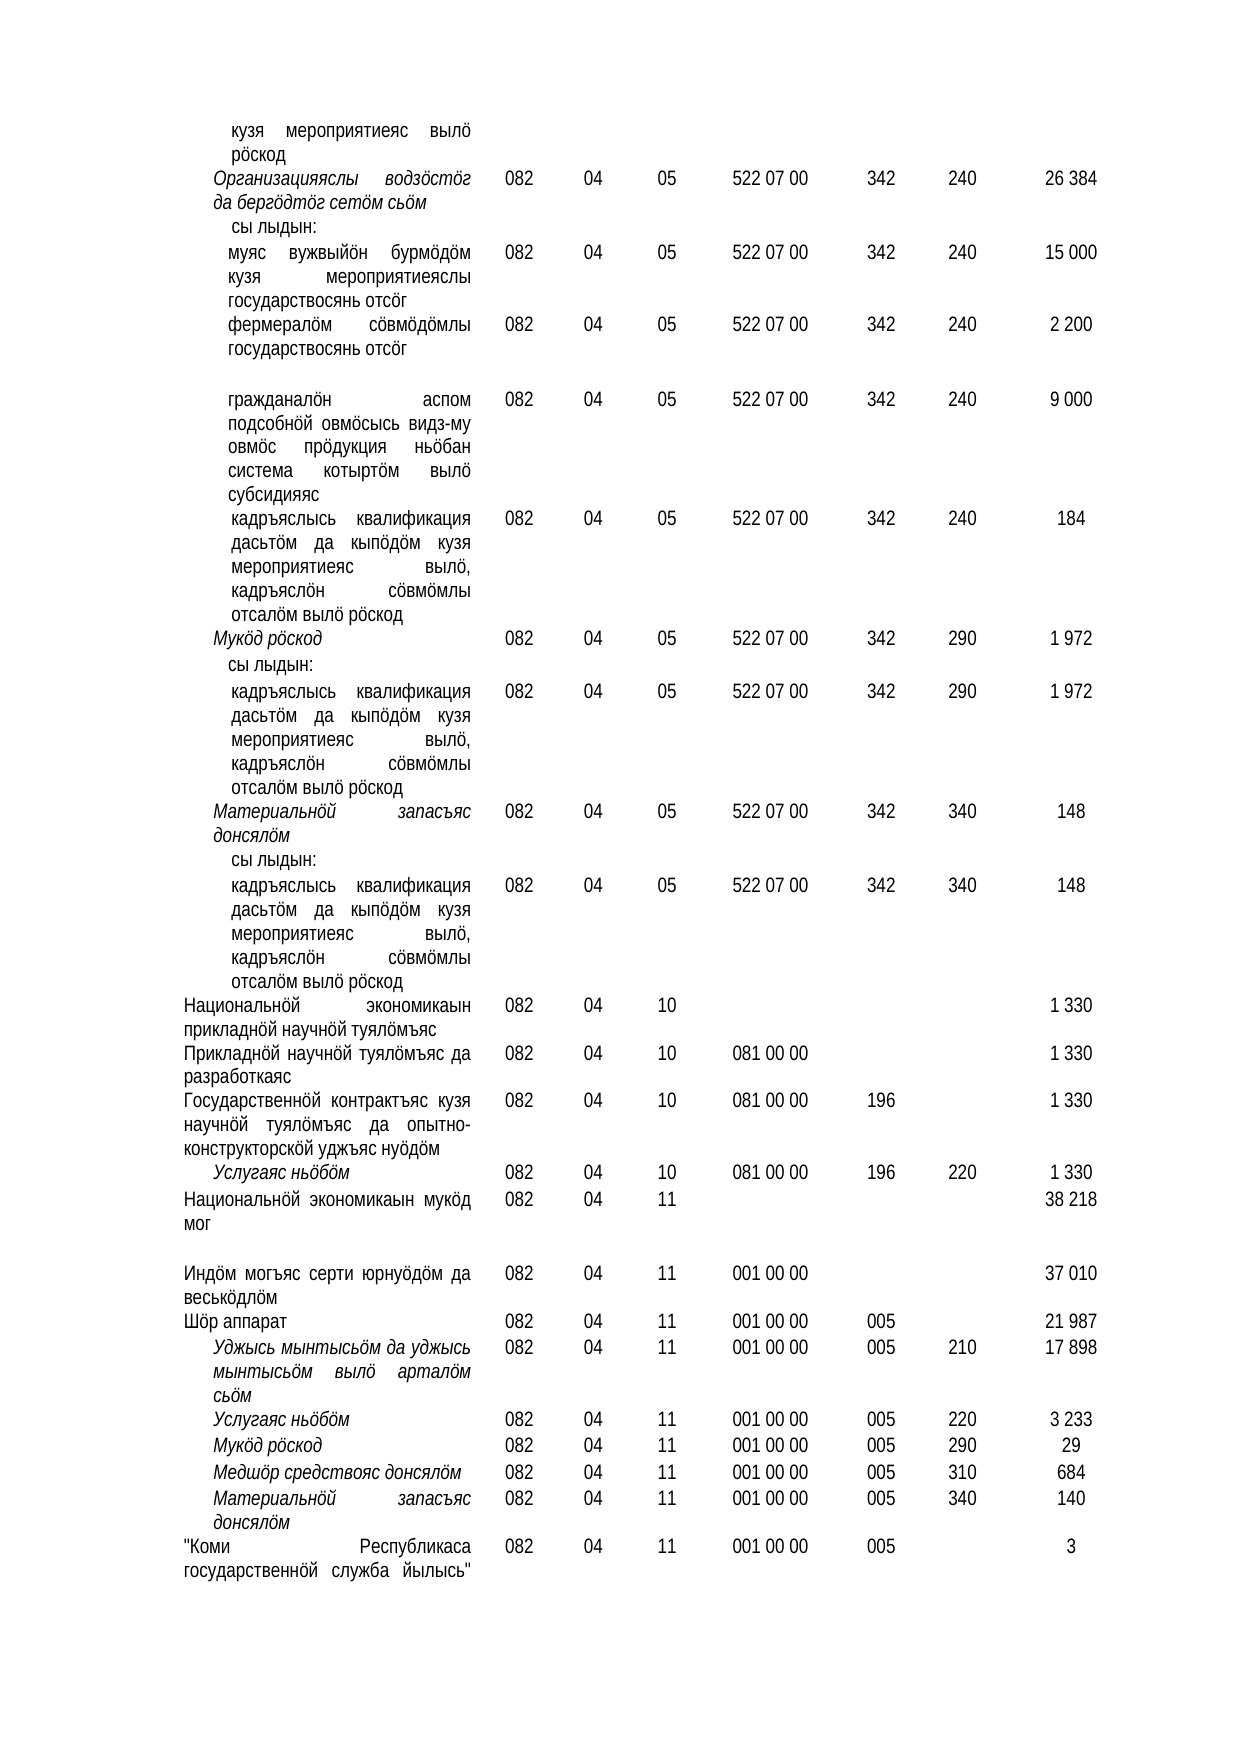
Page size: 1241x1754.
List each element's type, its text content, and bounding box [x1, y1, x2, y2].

table_cell [999, 214, 1143, 240]
table_cell [925, 1041, 999, 1088]
table_cell [925, 118, 999, 166]
table_cell 38 218 [999, 1187, 1143, 1234]
table_cell 04 [556, 1041, 630, 1088]
table_cell [925, 1261, 999, 1309]
table_cell [1143, 1309, 1217, 1335]
table_cell 04 [556, 799, 630, 846]
table_cell фермералöм сöвмöдöмлы государствосянь отсöг [172, 312, 482, 360]
table_cell 04 [556, 1407, 630, 1433]
table_cell 342 [837, 506, 925, 626]
table_cell 522 07 00 [704, 626, 837, 652]
table_cell [1143, 1261, 1217, 1309]
table_cell Прикладнöй научнöй туялöмъяс да разработкаяс [172, 1041, 482, 1088]
table_cell 04 [556, 1089, 630, 1160]
table_cell Материальнöй запасъяс донсялöм [172, 799, 482, 846]
table_cell [556, 214, 630, 240]
table_cell 082 [482, 1261, 556, 1309]
table_cell [482, 214, 556, 240]
table_cell [1143, 1460, 1217, 1486]
table_cell [925, 993, 999, 1041]
table_cell 081 00 00 [704, 1041, 837, 1088]
table_cell 082 [482, 312, 556, 360]
table_cell [482, 653, 556, 679]
table_cell 005 [837, 1309, 925, 1335]
table_cell 04 [556, 626, 630, 652]
table_cell [1143, 993, 1217, 1041]
table_cell 522 07 00 [704, 312, 837, 360]
table_cell 342 [837, 312, 925, 360]
table_cell 082 [482, 1041, 556, 1088]
table_cell 081 00 00 [704, 1089, 837, 1160]
table_cell 082 [482, 386, 556, 506]
table_cell 148 [999, 873, 1143, 993]
table_cell 11 [630, 1434, 704, 1460]
table_cell [925, 1309, 999, 1335]
table_cell 082 [482, 1534, 556, 1582]
table_cell 240 [925, 386, 999, 506]
table_cell [925, 1534, 999, 1582]
table_cell 342 [837, 626, 925, 652]
table_cell 082 [482, 240, 556, 312]
table_cell 37 010 [999, 1261, 1143, 1309]
table_cell 196 [837, 1160, 925, 1187]
table_cell [1143, 1407, 1217, 1433]
table_cell 04 [556, 1187, 630, 1234]
table_cell гражданалöн аспом подсобнöй овмöсысь видз-му овмöс прöдукция ньöбан система котыртöм вылö субсидияяс [172, 386, 482, 506]
table_cell сы лыдын: [172, 846, 482, 873]
table_cell 240 [925, 312, 999, 360]
table_cell [704, 1235, 837, 1261]
table_cell 04 [556, 1486, 630, 1534]
table_cell 05 [630, 166, 704, 214]
table_cell [837, 1041, 925, 1088]
table_cell [1143, 1041, 1217, 1088]
table_cell 240 [925, 506, 999, 626]
table_cell 340 [925, 799, 999, 846]
table_cell 196 [837, 1089, 925, 1160]
table_cell 210 [925, 1335, 999, 1407]
table_cell [925, 360, 999, 386]
table_cell [1143, 626, 1217, 652]
table_cell 342 [837, 679, 925, 798]
table_cell 290 [925, 679, 999, 798]
table_cell 05 [630, 679, 704, 798]
table_cell [630, 653, 704, 679]
table_cell 11 [630, 1460, 704, 1486]
table_cell [1143, 506, 1217, 626]
table_cell [999, 653, 1143, 679]
table_cell 11 [630, 1187, 704, 1234]
table_cell 082 [482, 1335, 556, 1407]
table_cell 04 [556, 679, 630, 798]
table_cell 3 233 [999, 1407, 1143, 1433]
table_cell [925, 1235, 999, 1261]
table_cell 29 [999, 1434, 1143, 1460]
table_cell [837, 653, 925, 679]
table_cell [1143, 1434, 1217, 1460]
table_cell 17 898 [999, 1335, 1143, 1407]
table_cell [925, 214, 999, 240]
table_cell 082 [482, 506, 556, 626]
table_cell 005 [837, 1407, 925, 1433]
table_cell 11 [630, 1309, 704, 1335]
table_cell 1 972 [999, 626, 1143, 652]
table_cell [1143, 1534, 1217, 1582]
table_cell 220 [925, 1160, 999, 1187]
table_cell [1143, 386, 1217, 506]
table_cell [482, 846, 556, 873]
table_cell Организацияяслы водзöстöг да бергöдтöг сетöм сьöм [172, 166, 482, 214]
table_cell 10 [630, 1160, 704, 1187]
table_cell [1143, 240, 1217, 312]
table_cell [704, 118, 837, 166]
table_cell 11 [630, 1534, 704, 1582]
table_cell [1143, 1187, 1217, 1234]
table_cell 04 [556, 1160, 630, 1187]
table_cell [999, 118, 1143, 166]
table_cell [1143, 873, 1217, 993]
table_cell [482, 118, 556, 166]
table_cell [1143, 166, 1217, 214]
table_cell 21 987 [999, 1309, 1143, 1335]
table_cell Уджысь мынтысьöм да уджысь мынтысьöм вылö арталöм сьöм [172, 1335, 482, 1407]
table_cell Национальнöй экономикаын мукöд мог [172, 1187, 482, 1234]
table_cell 082 [482, 1486, 556, 1534]
table_cell "Коми Республикаса государственнöй служба йылысь" [172, 1534, 482, 1582]
table_cell 001 00 00 [704, 1335, 837, 1407]
table_cell кадръяслысь квалификация дасьтöм да кыпöдöм кузя мероприятиеяс вылö, кадръяслöн сöвмöмлы отсалöм вылö рöскод [172, 873, 482, 993]
table_cell 082 [482, 873, 556, 993]
table_cell [999, 846, 1143, 873]
table_cell 082 [482, 1460, 556, 1486]
table_cell 11 [630, 1261, 704, 1309]
table_cell [1143, 118, 1217, 166]
table_cell [556, 1235, 630, 1261]
table_cell 005 [837, 1486, 925, 1534]
table_cell Индöм могъяс серти юрнуöдöм да веськöдлöм [172, 1261, 482, 1309]
table_cell 082 [482, 1309, 556, 1335]
table_cell [704, 993, 837, 1041]
table_cell 184 [999, 506, 1143, 626]
table_cell 05 [630, 240, 704, 312]
table_cell [556, 846, 630, 873]
table_cell 082 [482, 993, 556, 1041]
table_cell [925, 653, 999, 679]
table_cell 522 07 00 [704, 506, 837, 626]
table_cell [704, 360, 837, 386]
table_cell [925, 1187, 999, 1234]
table_cell 1 330 [999, 1160, 1143, 1187]
table_cell [837, 1235, 925, 1261]
table_cell 082 [482, 1407, 556, 1433]
table_cell 082 [482, 1089, 556, 1160]
table_cell Шöр аппарат [172, 1309, 482, 1335]
table_cell [925, 1089, 999, 1160]
table_cell [1143, 846, 1217, 873]
table_cell 04 [556, 240, 630, 312]
table_cell [172, 1235, 482, 1261]
table_cell [837, 214, 925, 240]
table_cell кузя мероприятиеяс вылö рöскод [172, 118, 482, 166]
table_cell [630, 846, 704, 873]
table_cell 04 [556, 993, 630, 1041]
table_cell 240 [925, 240, 999, 312]
table_cell [1143, 312, 1217, 360]
table_cell 1 330 [999, 1089, 1143, 1160]
table_cell [704, 1187, 837, 1234]
table_cell 11 [630, 1407, 704, 1433]
table_cell [704, 653, 837, 679]
table_cell Услугаяс ньöбöм [172, 1160, 482, 1187]
table_cell 005 [837, 1460, 925, 1486]
table_cell 05 [630, 626, 704, 652]
table_cell [1143, 360, 1217, 386]
table_cell [1143, 1235, 1217, 1261]
table_cell 342 [837, 873, 925, 993]
table_cell 081 00 00 [704, 1160, 837, 1187]
table_cell 148 [999, 799, 1143, 846]
table_cell [1143, 1160, 1217, 1187]
table_cell [1143, 799, 1217, 846]
table_cell 290 [925, 1434, 999, 1460]
table_cell 05 [630, 873, 704, 993]
table_cell 001 00 00 [704, 1534, 837, 1582]
table_cell [837, 846, 925, 873]
table_cell 001 00 00 [704, 1460, 837, 1486]
table_cell 05 [630, 386, 704, 506]
table_cell 342 [837, 166, 925, 214]
table_cell 340 [925, 873, 999, 993]
table_cell [925, 846, 999, 873]
table_cell 10 [630, 1089, 704, 1160]
table_cell [172, 360, 482, 386]
table_cell 11 [630, 1486, 704, 1534]
table_cell Мукöд рöскод [172, 1434, 482, 1460]
table_cell 10 [630, 993, 704, 1041]
table_cell 220 [925, 1407, 999, 1433]
table_cell [1143, 653, 1217, 679]
table_cell 04 [556, 386, 630, 506]
table_cell 522 07 00 [704, 240, 837, 312]
table_cell [1143, 679, 1217, 798]
table_cell [482, 360, 556, 386]
table_cell [556, 653, 630, 679]
table_cell 04 [556, 1434, 630, 1460]
table_cell 340 [925, 1486, 999, 1534]
table_cell 05 [630, 312, 704, 360]
table_cell [1143, 1335, 1217, 1407]
table_cell 04 [556, 873, 630, 993]
table_cell муяс вужвыйöн бурмöдöм кузя мероприятиеяслы государствосянь отсöг [172, 240, 482, 312]
table_cell [999, 360, 1143, 386]
table_cell 04 [556, 1261, 630, 1309]
table_cell Национальнöй экономикаын прикладнöй научнöй туялöмъяс [172, 993, 482, 1041]
table_cell 04 [556, 1460, 630, 1486]
table_cell 04 [556, 166, 630, 214]
table_cell 05 [630, 506, 704, 626]
table_cell [837, 360, 925, 386]
table_cell 26 384 [999, 166, 1143, 214]
table_cell [630, 214, 704, 240]
table_cell 1 972 [999, 679, 1143, 798]
table_cell [556, 360, 630, 386]
table_cell 082 [482, 626, 556, 652]
table_cell Медшöр средствояс донсялöм [172, 1460, 482, 1486]
table_cell [630, 118, 704, 166]
table_cell 342 [837, 240, 925, 312]
table_cell 342 [837, 799, 925, 846]
table_cell 082 [482, 799, 556, 846]
table_cell 001 00 00 [704, 1309, 837, 1335]
table_cell Мукöд рöскод [172, 626, 482, 652]
table_cell 3 [999, 1534, 1143, 1582]
table_cell 11 [630, 1335, 704, 1407]
table_cell 005 [837, 1434, 925, 1460]
table_cell 05 [630, 799, 704, 846]
table_cell Услугаяс ньöбöм [172, 1407, 482, 1433]
table_cell 001 00 00 [704, 1434, 837, 1460]
table_cell 1 330 [999, 993, 1143, 1041]
table_cell [837, 1187, 925, 1234]
table_cell сы лыдын: [172, 653, 482, 679]
table_cell сы лыдын: [172, 214, 482, 240]
table_cell [704, 214, 837, 240]
table_cell 10 [630, 1041, 704, 1088]
table_cell 140 [999, 1486, 1143, 1534]
table_cell 082 [482, 1160, 556, 1187]
table_cell [630, 360, 704, 386]
table_cell [1143, 214, 1217, 240]
table_cell 290 [925, 626, 999, 652]
table_cell [837, 118, 925, 166]
table_cell [1143, 1486, 1217, 1534]
table_cell 001 00 00 [704, 1407, 837, 1433]
table_cell 001 00 00 [704, 1486, 837, 1534]
table_cell [837, 1261, 925, 1309]
table_cell 2 200 [999, 312, 1143, 360]
table_cell [999, 1235, 1143, 1261]
table_cell 9 000 [999, 386, 1143, 506]
table_cell [704, 846, 837, 873]
table_cell [837, 993, 925, 1041]
table_cell 522 07 00 [704, 386, 837, 506]
table_cell 04 [556, 1534, 630, 1582]
table_cell Государственнöй контрактъяс кузя научнöй туялöмъяс да опытно-конструкторскöй уджъяс нуöдöм [172, 1089, 482, 1160]
table_cell кадръяслысь квалификация дасьтöм да кыпöдöм кузя мероприятиеяс вылö, кадръяслöн сöвмöмлы отсалöм вылö рöскод [172, 679, 482, 798]
table_cell 04 [556, 312, 630, 360]
table_cell 522 07 00 [704, 873, 837, 993]
table_cell 082 [482, 1187, 556, 1234]
table_cell Материальнöй запасъяс донсялöм [172, 1486, 482, 1534]
table_cell 522 07 00 [704, 799, 837, 846]
table_cell кадръяслысь квалификация дасьтöм да кыпöдöм кузя мероприятиеяс вылö, кадръяслöн сöвмöмлы отсалöм вылö рöскод [172, 506, 482, 626]
table_cell 522 07 00 [704, 166, 837, 214]
table_cell 310 [925, 1460, 999, 1486]
table_cell 04 [556, 1309, 630, 1335]
table_cell 005 [837, 1335, 925, 1407]
table_cell 082 [482, 1434, 556, 1460]
table_cell 240 [925, 166, 999, 214]
table_cell 522 07 00 [704, 679, 837, 798]
table_cell 15 000 [999, 240, 1143, 312]
table_cell [482, 1235, 556, 1261]
table_cell 04 [556, 1335, 630, 1407]
table_cell 04 [556, 506, 630, 626]
table_cell 082 [482, 166, 556, 214]
table_cell 342 [837, 386, 925, 506]
table_cell [556, 118, 630, 166]
table_cell 1 330 [999, 1041, 1143, 1088]
table_cell [1143, 1089, 1217, 1160]
table_cell 082 [482, 679, 556, 798]
table_cell 001 00 00 [704, 1261, 837, 1309]
table_cell 684 [999, 1460, 1143, 1486]
table_cell [630, 1235, 704, 1261]
table_cell 005 [837, 1534, 925, 1582]
